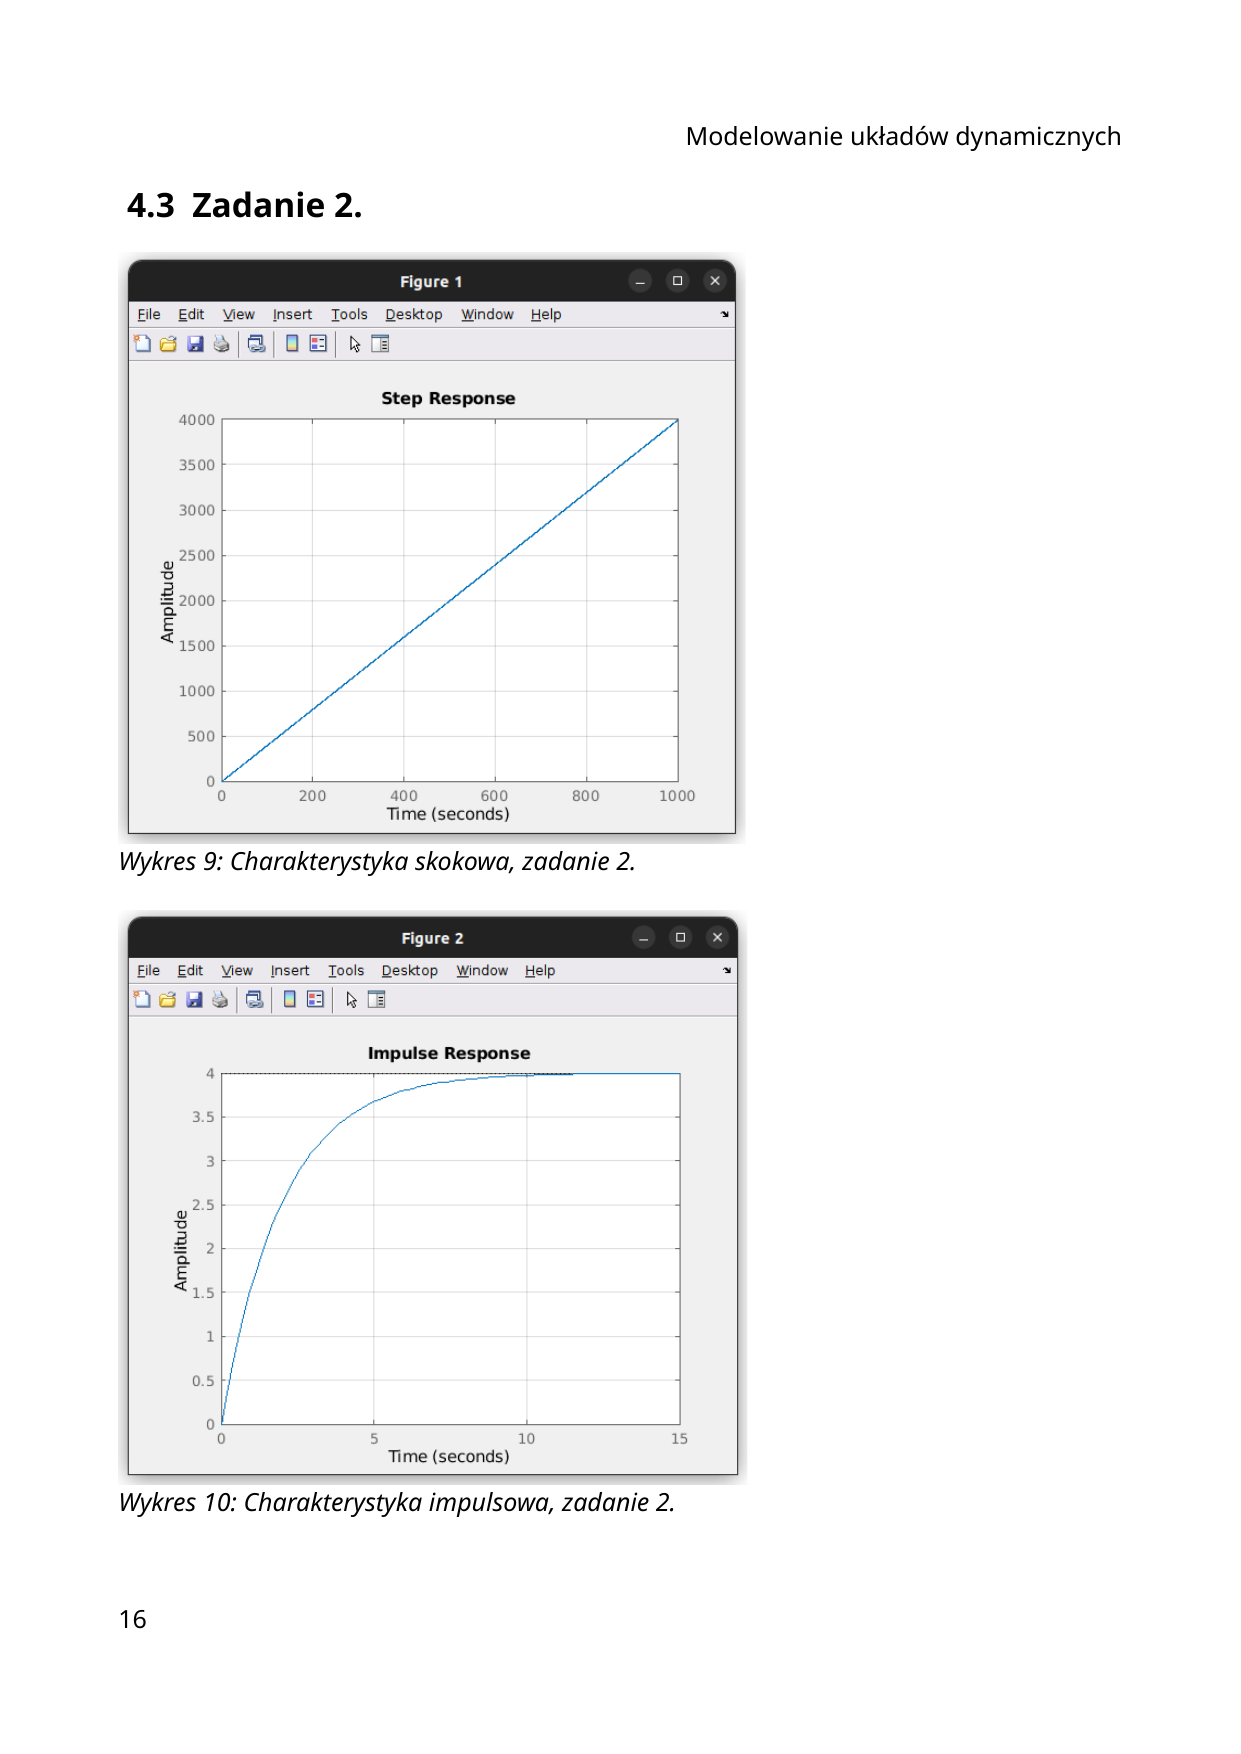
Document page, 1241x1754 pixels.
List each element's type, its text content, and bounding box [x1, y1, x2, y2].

text Wykres 9: Charakterystyka skokowa, zadanie 2. [118, 844, 746, 878]
text Wykres 10: Charakterystyka impulsowa, zadanie 2. [118, 1485, 747, 1519]
picture [118, 252, 746, 844]
picture [118, 910, 748, 1485]
subtitle Zadanie 2. [118, 182, 1122, 227]
